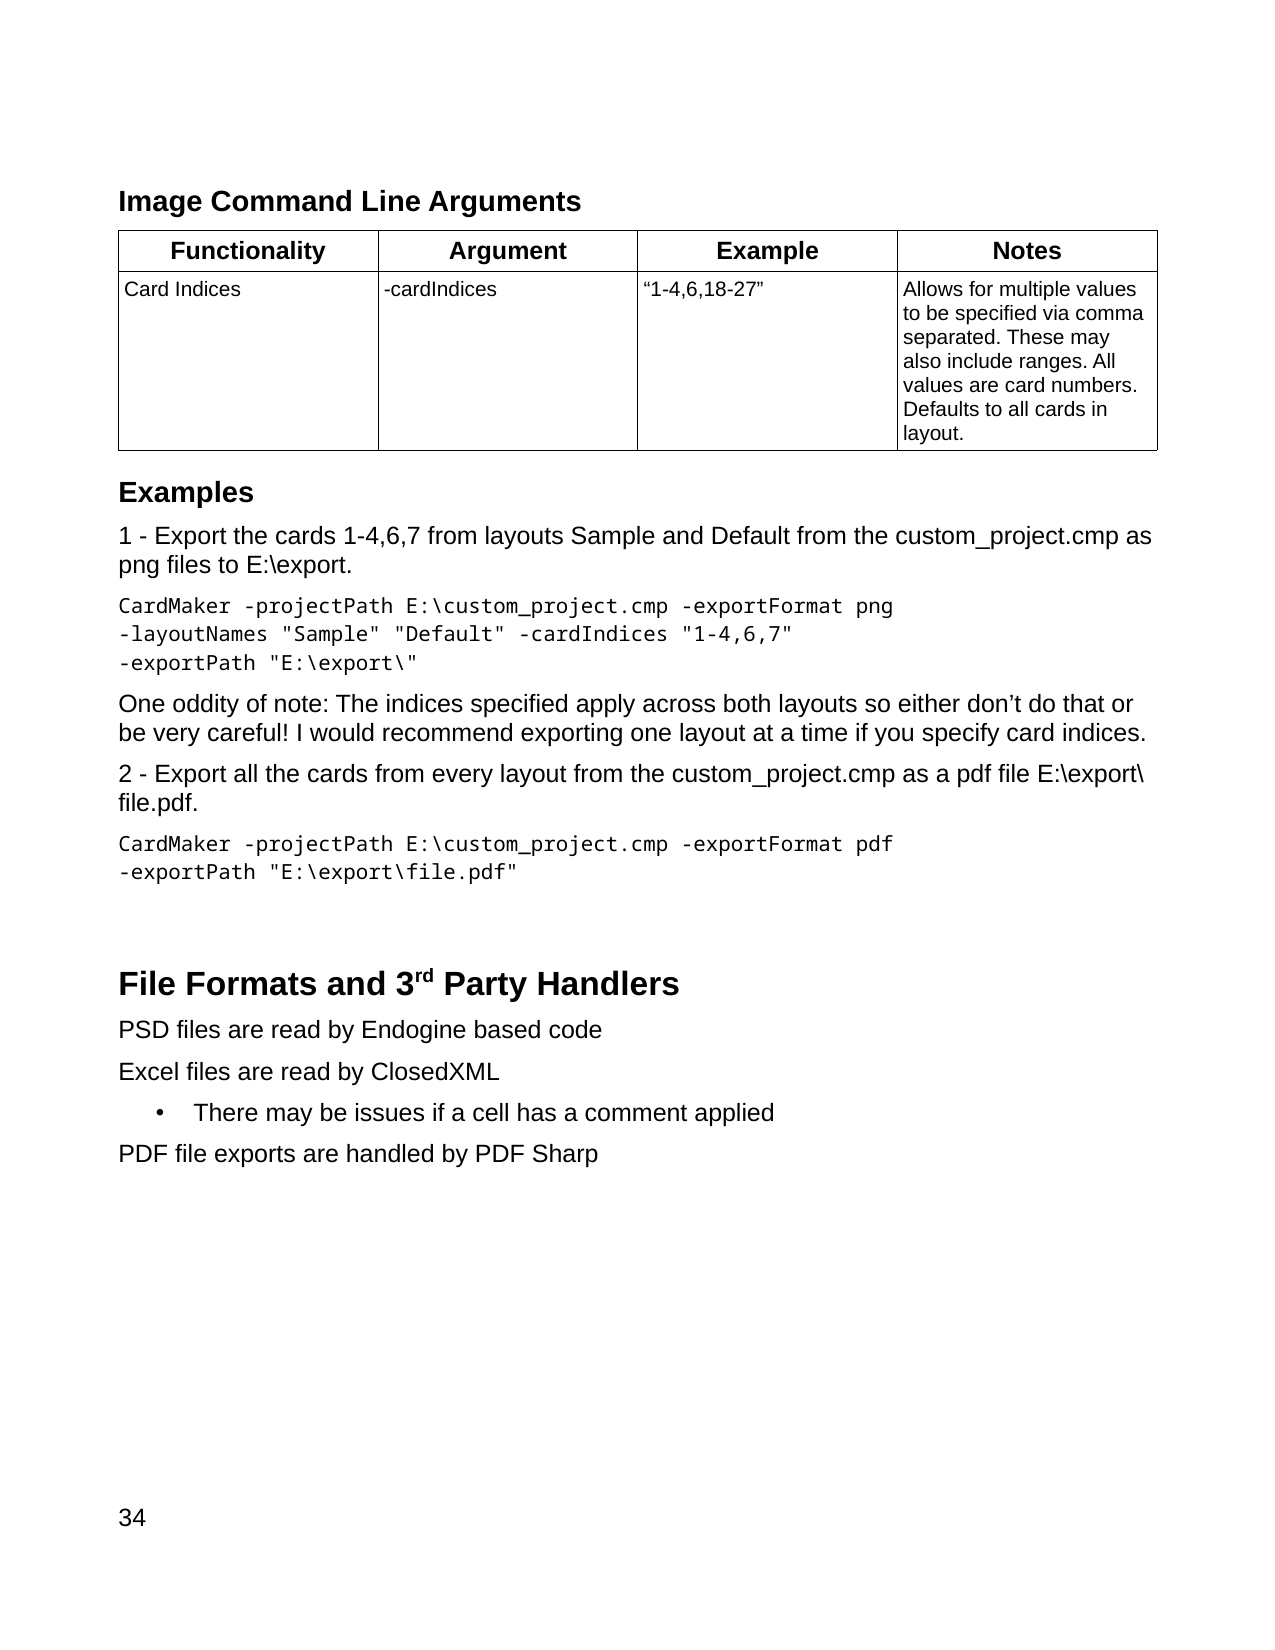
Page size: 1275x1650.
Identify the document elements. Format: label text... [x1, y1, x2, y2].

text CardMaker -projectPath E:\custom_project.cmp -exportFormat png -layoutNames "Sample" "Default" -cardIndices "1-4,6,7" -exportPath "E:\export\" [118, 591, 1157, 676]
table_cell Allows for multiple values to be specified via comma separated. These may also include ranges. All values are card numbers. Defaults to all cards in layout. [898, 272, 1157, 450]
table_header Argument [379, 231, 637, 271]
table_header Example [638, 231, 897, 271]
text 1 - Export the cards 1-4,6,7 from layouts Sample and Default from the custom_project.cmp as png files to E:\export. [118, 521, 1157, 579]
list There may be issues if a cell has a comment applied [156, 1098, 1157, 1127]
text PSD files are read by Endogine based code [118, 1015, 1157, 1044]
text Excel files are read by ClosedXML [118, 1057, 1157, 1085]
subtitle Image Command Line Arguments [118, 184, 1157, 218]
text 2 - Export all the cards from every layout from the custom_project.cmp as a pdf file E:\export\file.pdf. [118, 759, 1157, 816]
subtitle Examples [118, 475, 1157, 509]
table_cell -cardIndices [379, 272, 637, 450]
table_cell Card Indices [119, 272, 378, 450]
subtitle File Formats and 3rd Party Handlers [118, 964, 1157, 1003]
text One oddity of note: The indices specified apply across both layouts so either don’t do that or be very careful! I would recommend exporting one layout at a time if you specify card indices. [118, 689, 1157, 746]
table_header Notes [898, 231, 1157, 271]
text CardMaker -projectPath E:\custom_project.cmp -exportFormat pdf -exportPath "E:\export\file.pdf" [118, 829, 1157, 886]
table_cell “1-4,6,18-27” [638, 272, 897, 450]
text PDF file exports are handled by PDF Sharp [118, 1139, 1157, 1168]
table_header Functionality [119, 231, 378, 271]
